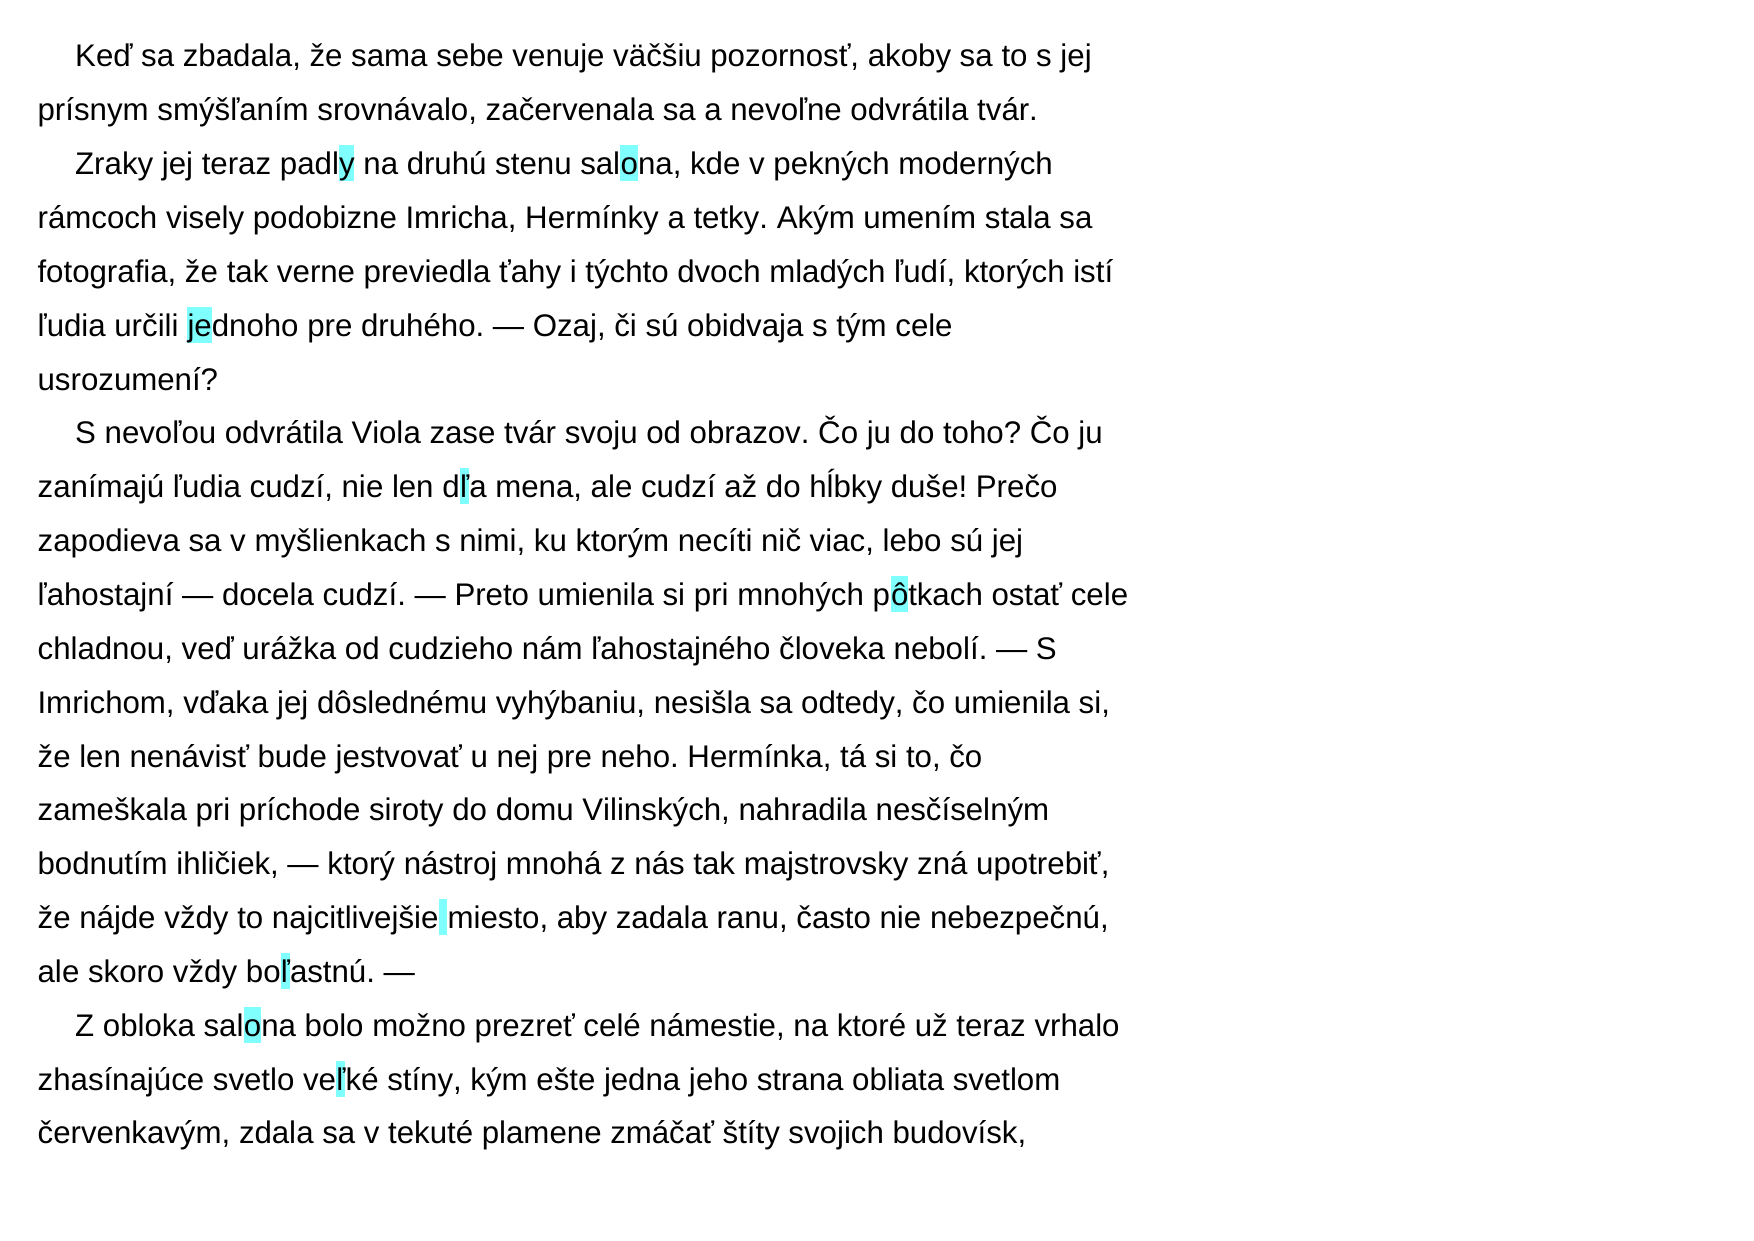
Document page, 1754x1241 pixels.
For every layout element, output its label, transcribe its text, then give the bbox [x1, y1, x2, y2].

text Zraky jej teraz padly na druhú stenu salona, kde v pekných moderných rámcoch visely podobizne Imricha, Hermínky a tetky. Akým umením stala sa fotografia, že tak verne previedla ťahy i týchto dvoch mladých ľudí, ktorých istí ľudia určili jednoho pre druhého. — Ozaj, či sú obidvaja s tým cele usrozumení? [37, 145, 1130, 397]
text S nevoľou odvrátila Viola zase tvár svoju od obrazov. Čo ju do toho? Čo ju zanímajú ľudia cudzí, nie len dľa mena, ale cudzí až do hĺbky duše! Prečo zapodieva sa v myšlienkach s nimi, ku ktorým necíti nič viac, lebo sú jej ľahostajní — docela cudzí. — Preto umienila si pri mnohých pôtkach ostať cele chladnou, veď urážka od cudzieho nám ľahostajného človeka nebolí. — S Imrichom, vďaka jej dôslednému vyhýbaniu, nesišla sa odtedy, čo umienila si, že len nenávisť bude jestvovať u nej pre neho. Hermínka, tá si to, čo zameškala pri príchode siroty do domu Vilinských, nahradila nesčíselným bodnutím ihličiek, — ktorý nástroj mnohá z nás tak majstrovsky zná upotrebiť, že nájde vždy to najcitlivejšie miesto, aby zadala ranu, často nie nebezpečnú, ale skoro vždy boľastnú. — [37, 414, 1130, 989]
text Keď sa zbadala, že sama sebe venuje väčšiu pozornosť, akoby sa to s jej prísnym smýšľaním srovnávalo, začervenala sa a nevoľne odvrátila tvár. [37, 37, 1130, 127]
text Z obloka salona bolo možno prezreť celé námestie, na ktoré už teraz vrhalo zhasínajúce svetlo veľké stíny, kým ešte jedna jeho strana obliata svetlom červenkavým, zdala sa v tekuté plamene zmáčať štíty svojich budovísk, [37, 1007, 1130, 1151]
